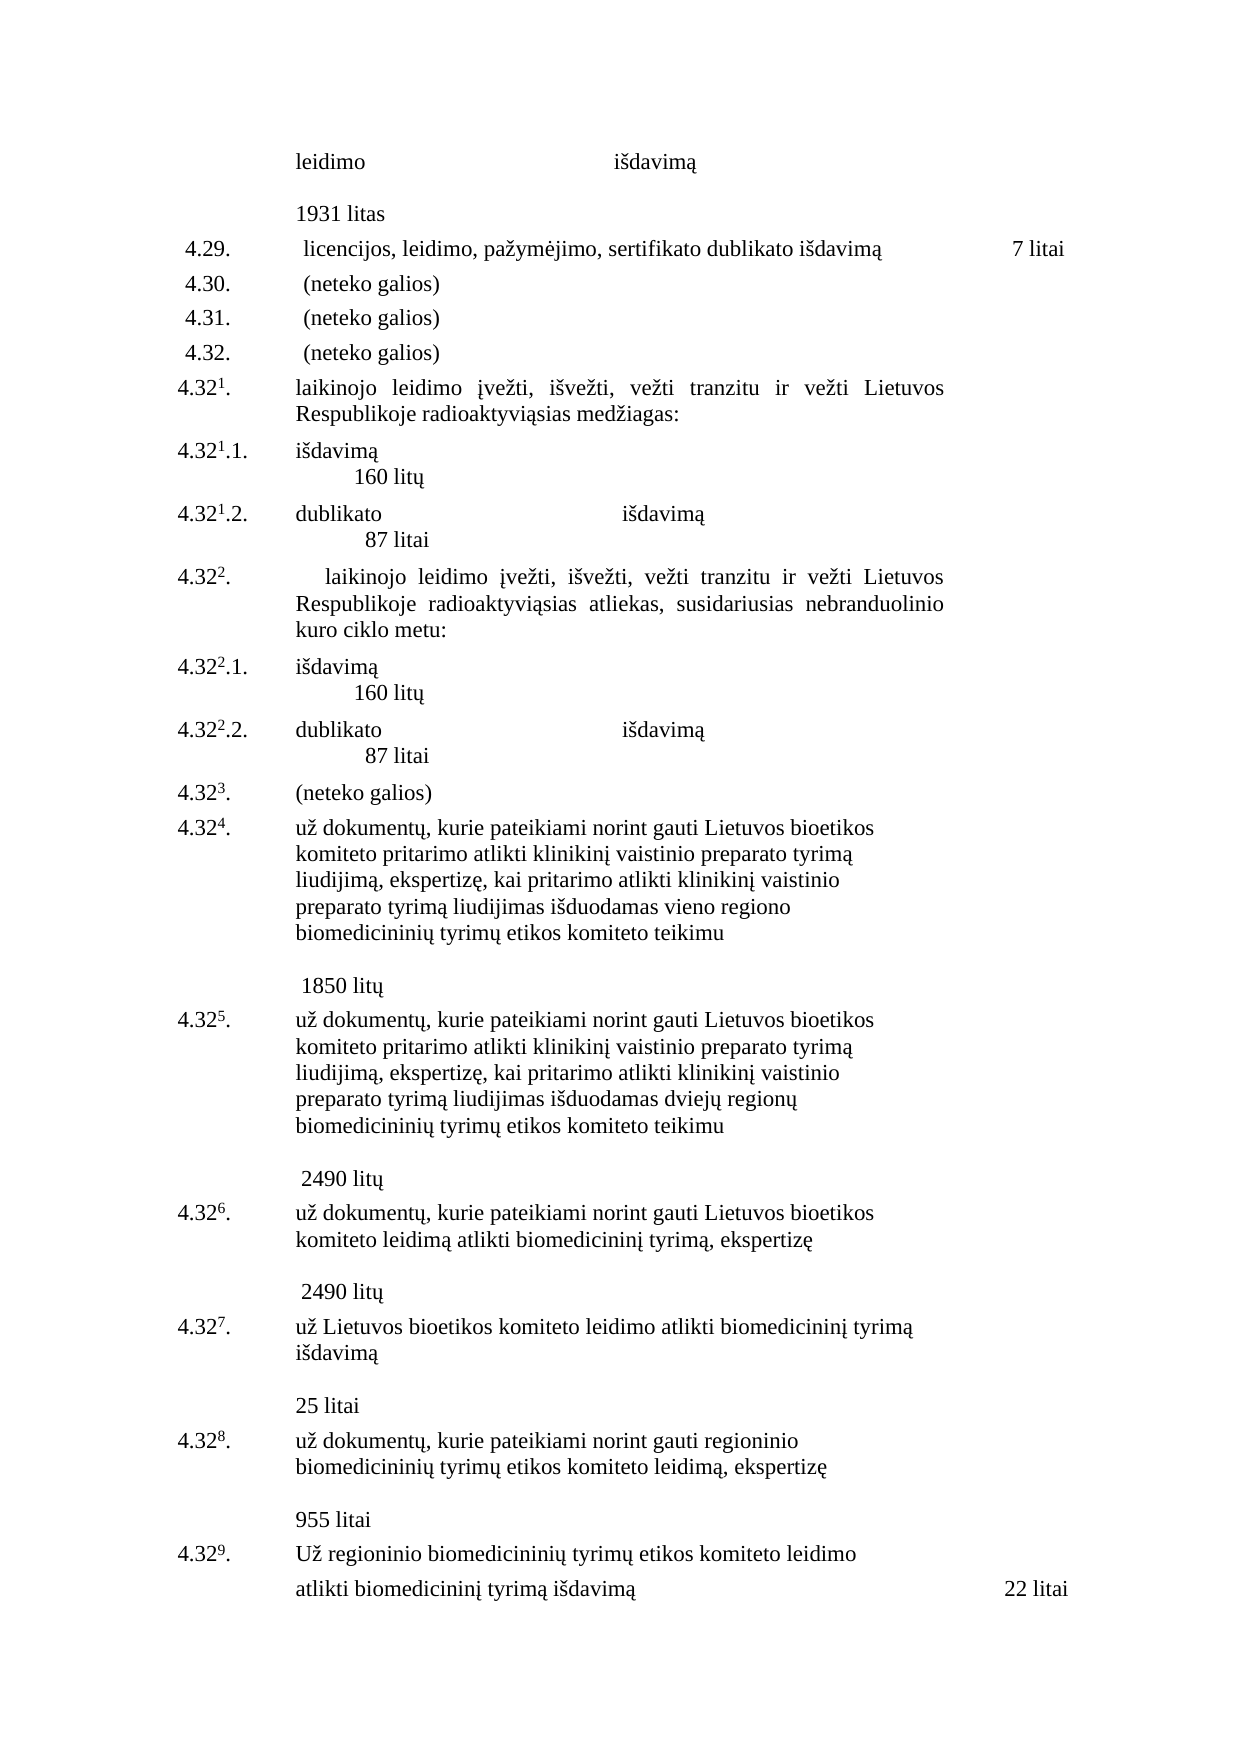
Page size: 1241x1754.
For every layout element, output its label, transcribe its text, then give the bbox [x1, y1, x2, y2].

text atlikti biomedicininį tyrimą išdavimą 22 litai [177, 1575, 1122, 1602]
table_header licencijos, leidimo, pažymėjimo, sertifikato dublikato išdavimą [292, 235, 1001, 270]
text 4.322. laikinojo leidimo įvežti, išvežti, vežti tranzitu ir vežti Lietuvos Respublikoje radioaktyviąsias atliekas, susidariusias nebranduolinio kuro ciklo metu: [177, 563, 945, 642]
table_cell 4.32. [174, 339, 292, 374]
text 4.326. už dokumentų, kurie pateikiami norint gauti Lietuvos bioetikos komiteto leidimą atlikti biomedicininį tyrimą, ekspertizę 2490 litų [177, 1199, 930, 1305]
text 4.321. laikinojo leidimo įvežti, išvežti, vežti tranzitu ir vežti Lietuvos Respublikoje radioaktyviąsias medžiagas: [177, 374, 945, 427]
text 4.323. (neteko galios) [177, 779, 1122, 805]
text 4.325. už dokumentų, kurie pateikiami norint gauti Lietuvos bioetikos komiteto pritarimo atlikti klinikinį vaistinio preparato tyrimą liudijimą, ekspertizę, kai pritarimo atlikti klinikinį vaistinio preparato tyrimą liudijimas išduodamas dviejų regionų biomedicininių tyrimų etikos komiteto teikimu 2490 litų [177, 1006, 930, 1191]
text 4.324. už dokumentų, kurie pateikiami norint gauti Lietuvos bioetikos komiteto pritarimo atlikti klinikinį vaistinio preparato tyrimą liudijimą, ekspertizę, kai pritarimo atlikti klinikinį vaistinio preparato tyrimą liudijimas išduodamas vieno regiono biomedicininių tyrimų etikos komiteto teikimu 1850 litų [177, 814, 930, 998]
table_cell [1001, 339, 1104, 374]
table_cell (neteko galios) [292, 305, 1001, 339]
table_cell 4.30. [174, 270, 292, 304]
text 4.327. už Lietuvos bioetikos komiteto leidimo atlikti biomedicininį tyrimą išdavimą 25 litai [177, 1313, 930, 1418]
table_header 7 litai [1001, 235, 1104, 270]
table_cell [1001, 270, 1104, 304]
table_cell (neteko galios) [292, 270, 1001, 304]
table_header 4.29. [174, 235, 292, 270]
text 4.322.2. dublikato išdavimą 87 litai [177, 716, 945, 768]
table_cell (neteko galios) [292, 339, 1001, 374]
text 4.328. už dokumentų, kurie pateikiami norint gauti regioninio biomedicininių tyrimų etikos komiteto leidimą, ekspertizę 955 litai [177, 1427, 930, 1532]
table_cell [1001, 305, 1104, 339]
text 4.329. Už regioninio biomedicininių tyrimų etikos komiteto leidimo [177, 1541, 1122, 1567]
text 4.321.2. dublikato išdavimą 87 litai [177, 500, 945, 553]
text leidimo išdavimą 1931 litas [177, 148, 945, 227]
table_cell 4.31. [174, 305, 292, 339]
text 4.321.1. išdavimą 160 litų [177, 437, 945, 490]
text 4.322.1. išdavimą 160 litų [177, 653, 945, 705]
